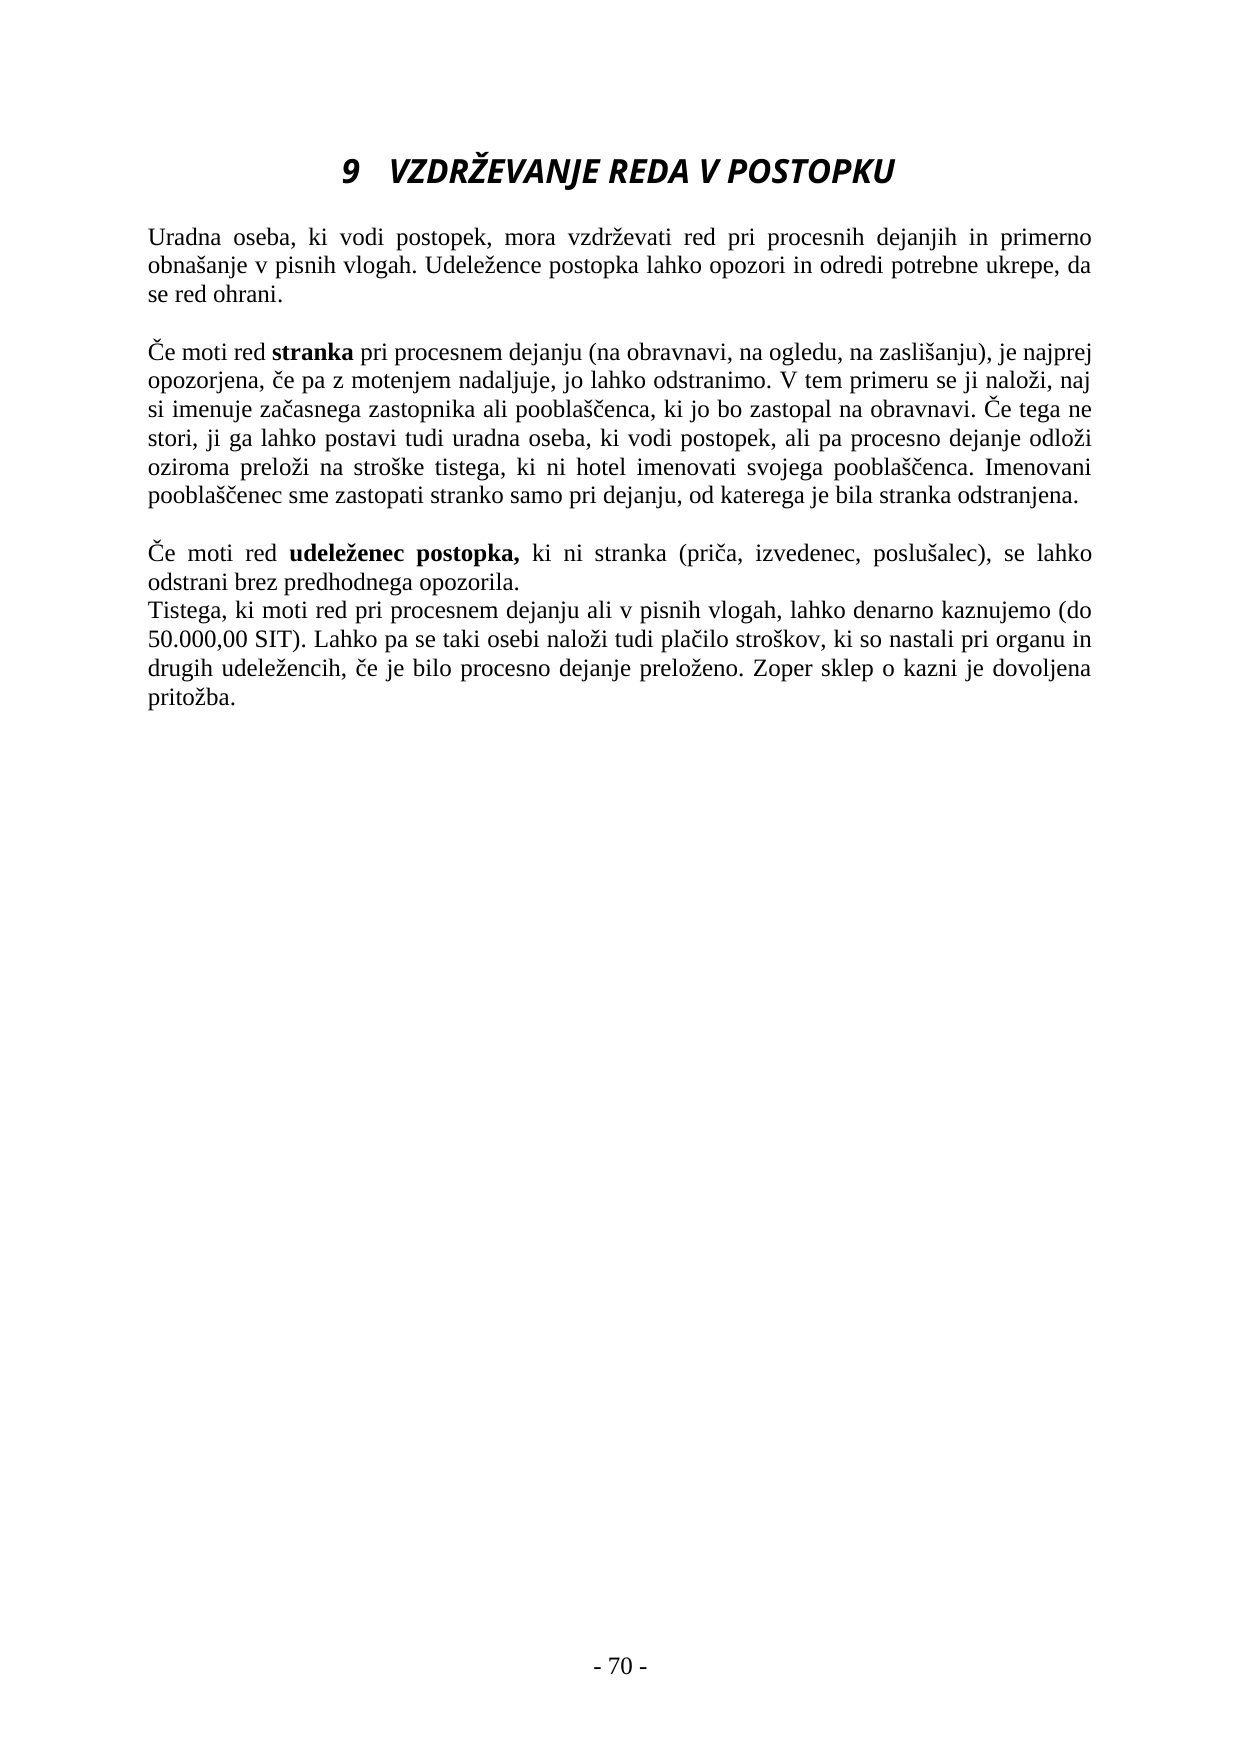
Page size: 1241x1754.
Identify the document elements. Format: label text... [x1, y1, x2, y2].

subtitle VZDRŽEVANJE REDA V POSTOPKU [148, 148, 1093, 193]
text Če moti red udeleženec postopka, ki ni stranka (priča, izvedenec, poslušalec), se lahko odstrani brez predhodnega opozorila. [148, 538, 1093, 596]
text Če moti red stranka pri procesnem dejanju (na obravnavi, na ogledu, na zaslišanju), je najprej opozorjena, če pa z motenjem nadaljuje, jo lahko odstranimo. V tem primeru se ji naloži, naj si imenuje začasnega zastopnika ali pooblaščenca, ki jo bo zastopal na obravnavi. Če tega ne stori, ji ga lahko postavi tudi uradna oseba, ki vodi postopek, ali pa procesno dejanje odloži oziroma preloži na stroške tistega, ki ni hotel imenovati svojega pooblaščenca. Imenovani pooblaščenec sme zastopati stranko samo pri dejanju, od katerega je bila stranka odstranjena. [148, 337, 1093, 509]
text Uradna oseba, ki vodi postopek, mora vzdrževati red pri procesnih dejanjih in primerno obnašanje v pisnih vlogah. Udeležence postopka lahko opozori in odredi potrebne ukrepe, da se red ohrani. [148, 222, 1093, 308]
text Tistega, ki moti red pri procesnem dejanju ali v pisnih vlogah, lahko denarno kaznujemo (do 50.000,00 SIT). Lahko pa se taki osebi naloži tudi plačilo stroškov, ki so nastali pri organu in drugih udeležencih, če je bilo procesno dejanje preloženo. Zoper sklep o kazni je dovoljena pritožba. [148, 596, 1093, 711]
